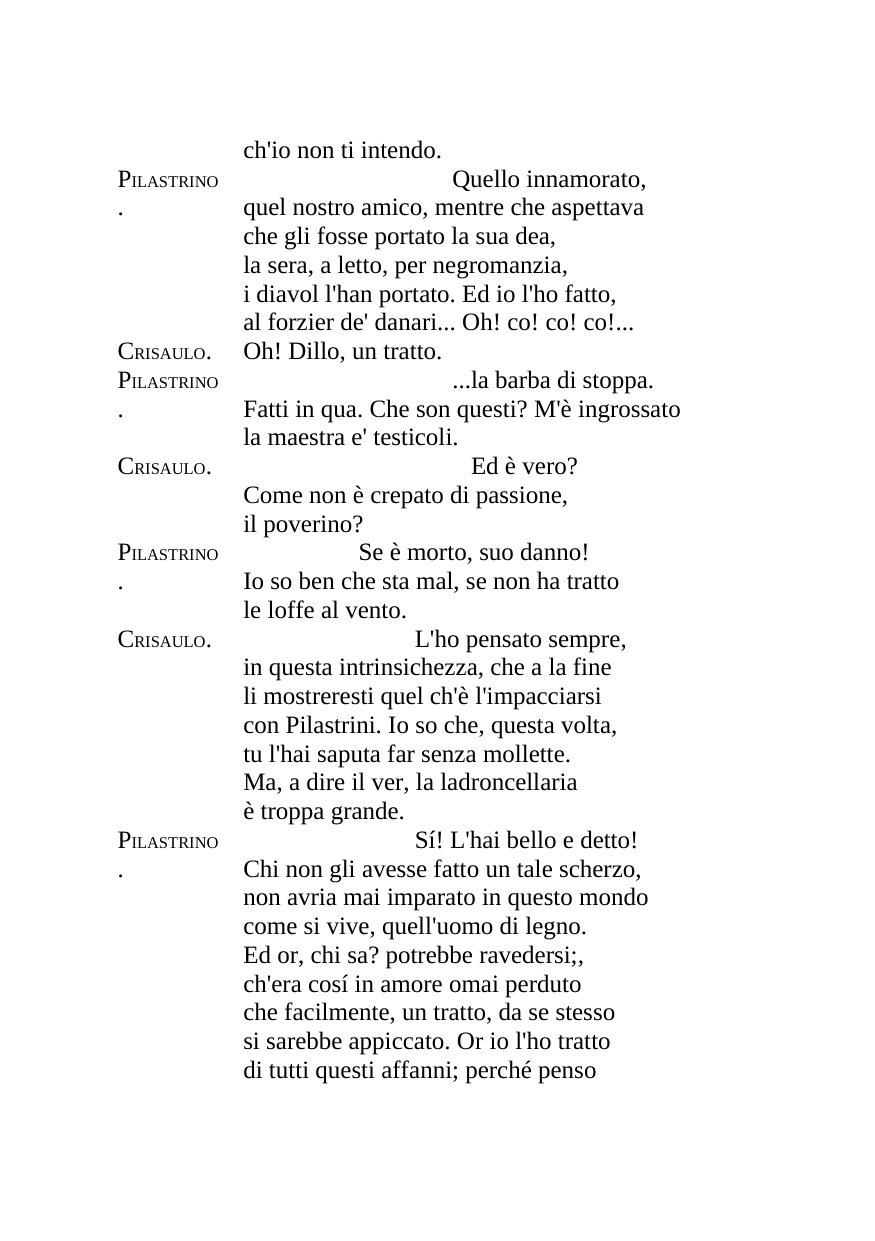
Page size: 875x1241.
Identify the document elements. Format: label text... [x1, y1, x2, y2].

table_cell Crisaulo. [106, 336, 232, 365]
table_cell Ed è vero? Come non è crepato di passione, il poverino? [232, 451, 768, 537]
table_cell Crisaulo. [106, 624, 232, 825]
table_cell Pilastrino. [106, 538, 232, 624]
table_cell ch'io non ti intendo. [232, 135, 768, 164]
table_cell Pilastrino. [106, 365, 232, 451]
table_cell L'ho pensato sempre, in questa intrinsichezza, che a la fine li mostreresti quel ch'è l'impacciarsi con Pilastrini. Io so che, questa volta, tu l'hai saputa far senza mollette. Ma, a dire il ver, la ladroncellaria è troppa grande. [232, 624, 768, 825]
table_cell ...la barba di stoppa. Fatti in qua. Che son questi? M'è ingrossato la maestra e' testicoli. [232, 365, 768, 451]
table_cell [106, 135, 232, 164]
table_cell Sí! L'hai bello e detto! Chi non gli avesse fatto un tale scherzo, non avria mai imparato in questo mondo come si vive, quell'uomo di legno. Ed or, chi sa? potrebbe ravedersi;, ch'era cosí in amore omai perduto che facilmente, un tratto, da se stesso si sarebbe appiccato. Or io l'ho tratto di tutti questi affanni; perché penso [232, 825, 768, 1084]
table_cell Oh! Dillo, un tratto. [232, 336, 768, 365]
table_cell Quello innamorato, quel nostro amico, mentre che aspettava che gli fosse portato la sua dea, la sera, a letto, per negromanzia, i diavol l'han portato. Ed io l'ho fatto, al forzier de' danari... Oh! co! co! co!... [232, 164, 768, 336]
table_cell Crisaulo. [106, 451, 232, 537]
table_cell Pilastrino. [106, 825, 232, 1084]
table_cell Pilastrino. [106, 164, 232, 336]
table_cell Se è morto, suo danno! Io so ben che sta mal, se non ha tratto le loffe al vento. [232, 538, 768, 624]
